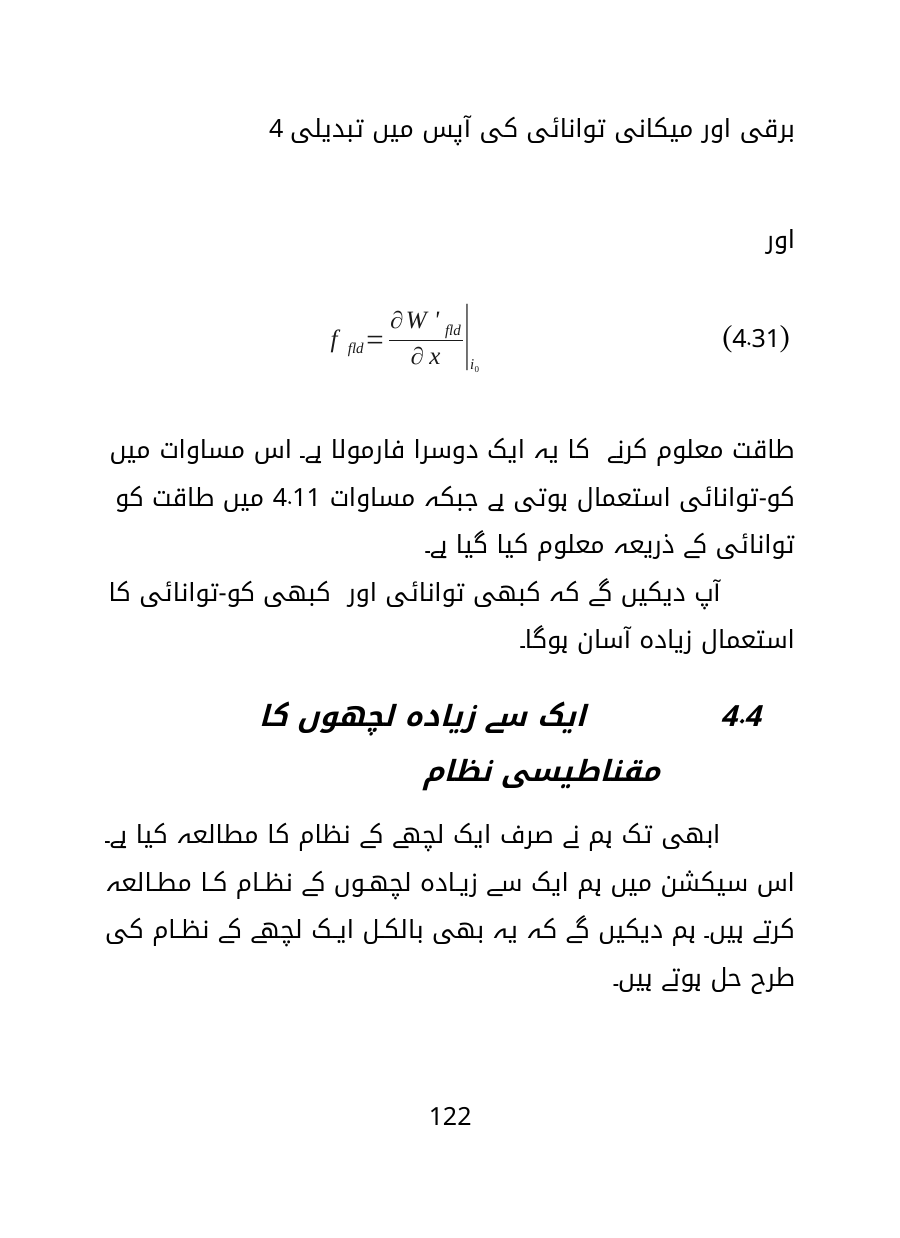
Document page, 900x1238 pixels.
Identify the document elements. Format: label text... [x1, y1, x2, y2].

table_header [105, 298, 691, 393]
table_header (4.31) [691, 298, 795, 393]
text ابھی تک ہم نے صرف ایک لچھے کے نظام کا مطالعہ کیا ہے۔ اس سیکشن میں ہم ایک سے زیادہ لچھوں کے نظام کا مطالعہ کرتے ہیں۔ ہم دیکیں گے کہ یہ بھی بالکل ایک لچھے کے نظام کی طرح حل ہوتے ہیں۔ [105, 812, 795, 1001]
text آپ دیکیں گے کہ کبھی توانائی اور کبھی کو-توانائی کا استعمال زیادہ آسان ہوگا۔ [105, 569, 795, 664]
text اور [105, 216, 795, 264]
subtitle ایک سے زیادہ لچھوں کا مقناطیسی نظام [105, 689, 720, 799]
text طاقت معلوم کرنے کا یہ ایک دوسرا فارمولا ہے۔ اس مساوات میں کو-توانائی استعمال ہوتی ہے جبکہ مساوات 4.11 میں طاقت کو توانائی کے ذریعہ معلوم کیا گیا ہے۔ [105, 427, 795, 569]
